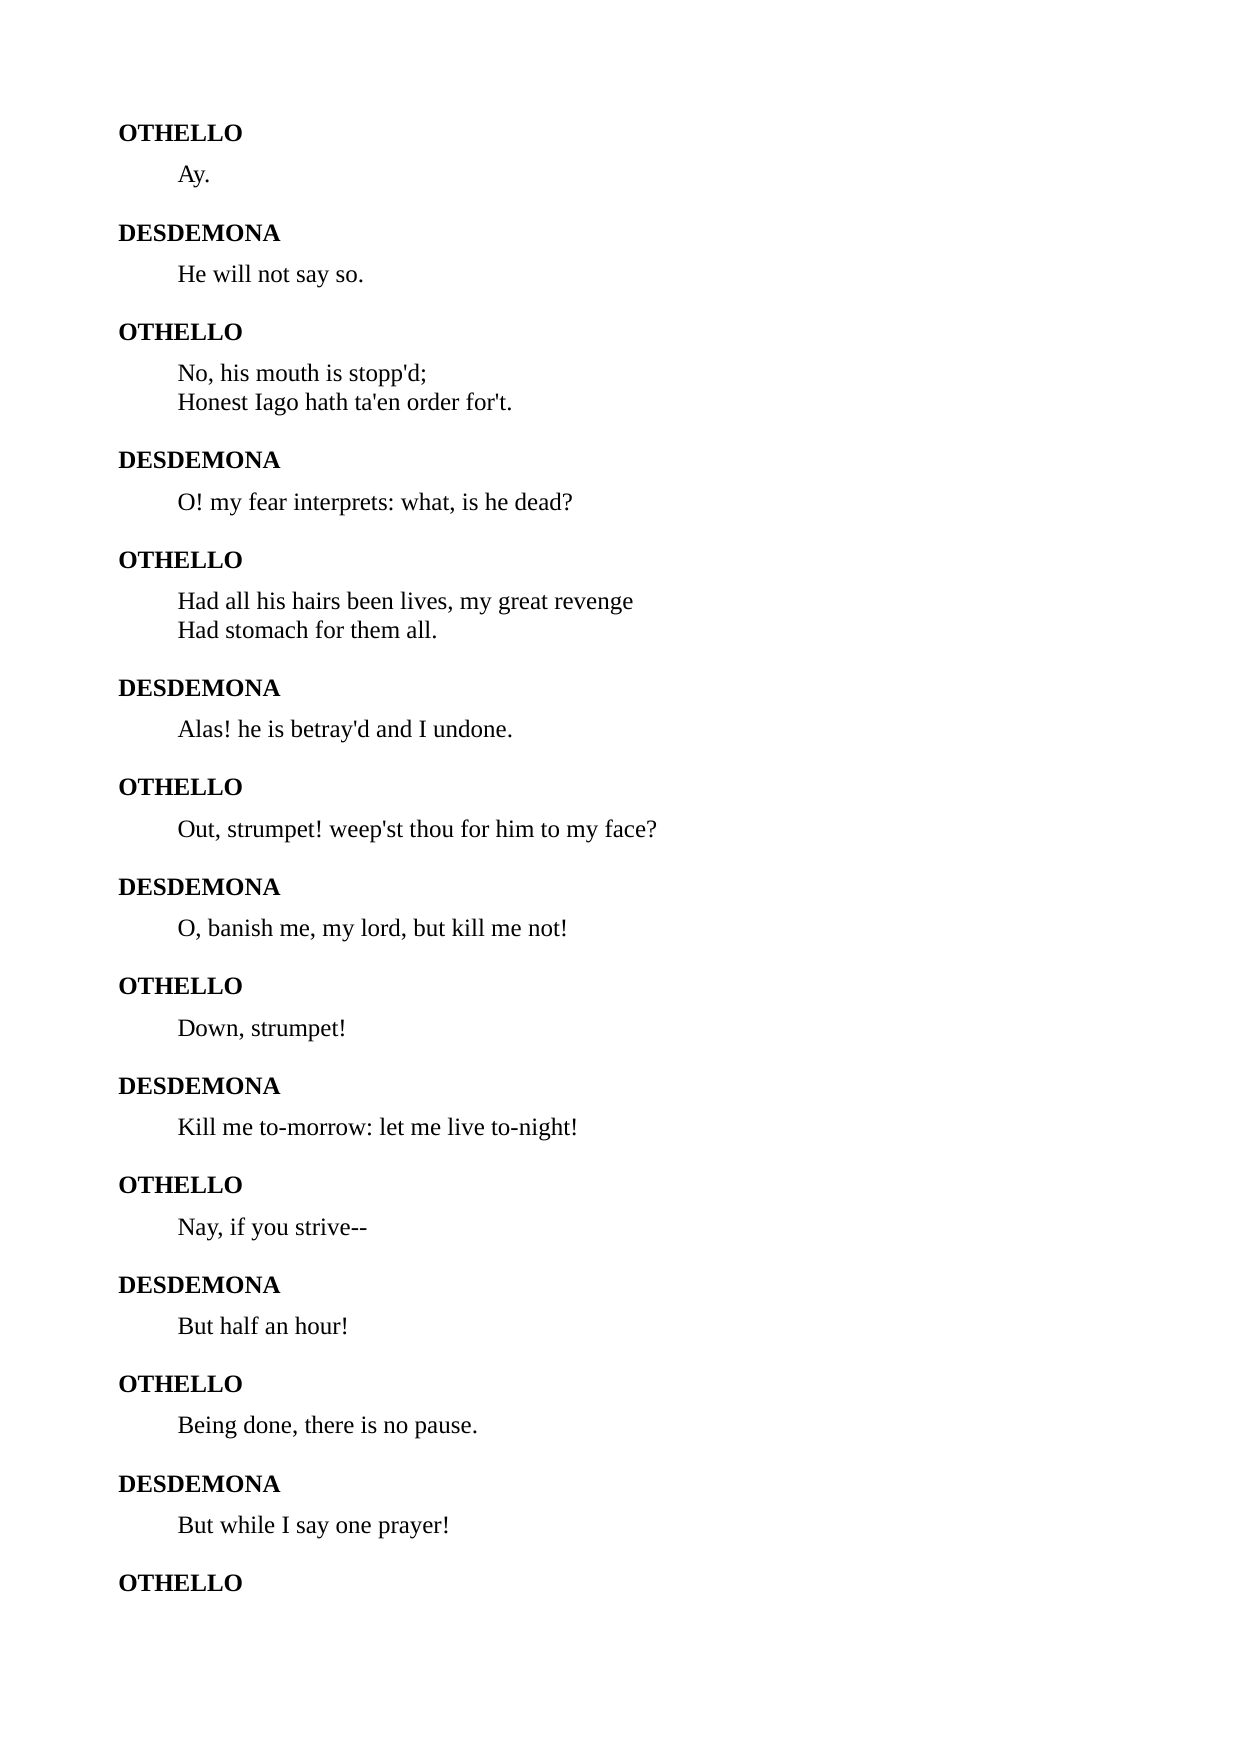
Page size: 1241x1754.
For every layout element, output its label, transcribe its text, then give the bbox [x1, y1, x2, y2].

text OTHELLO [118, 1568, 1122, 1597]
text But while I say one prayer! [177, 1510, 1063, 1539]
text Nay, if you strive-- [177, 1212, 1063, 1240]
text DESDEMONA [118, 872, 1122, 901]
text DESDEMONA [118, 1469, 1122, 1498]
text DESDEMONA [118, 673, 1122, 702]
text OTHELLO [118, 971, 1122, 1000]
text Out, strumpet! weep'st thou for him to my face? [177, 814, 1063, 842]
text Being done, there is no pause. [177, 1411, 1063, 1439]
text Kill me to-morrow: let me live to-night! [177, 1112, 1063, 1141]
text He will not say so. [177, 259, 1063, 288]
text OTHELLO [118, 317, 1122, 346]
text Ay. [177, 159, 1063, 188]
text O! my fear interprets: what, is he dead? [177, 487, 1063, 515]
text Had all his hairs been lives, my great revenge Had stomach for them all. [177, 586, 1063, 643]
text Down, strumpet! [177, 1013, 1063, 1041]
text OTHELLO [118, 1170, 1122, 1199]
text O, banish me, my lord, but kill me not! [177, 913, 1063, 942]
text But half an hour! [177, 1311, 1063, 1340]
text DESDEMONA [118, 218, 1122, 246]
text OTHELLO [118, 118, 1122, 147]
text DESDEMONA [118, 1071, 1122, 1100]
text OTHELLO [118, 1369, 1122, 1398]
text Alas! he is betray'd and I undone. [177, 714, 1063, 743]
text DESDEMONA [118, 1270, 1122, 1299]
text OTHELLO [118, 545, 1122, 573]
text DESDEMONA [118, 445, 1122, 474]
text No, his mouth is stopp'd; Honest Iago hath ta'en order for't. [177, 358, 1063, 416]
text OTHELLO [118, 772, 1122, 801]
